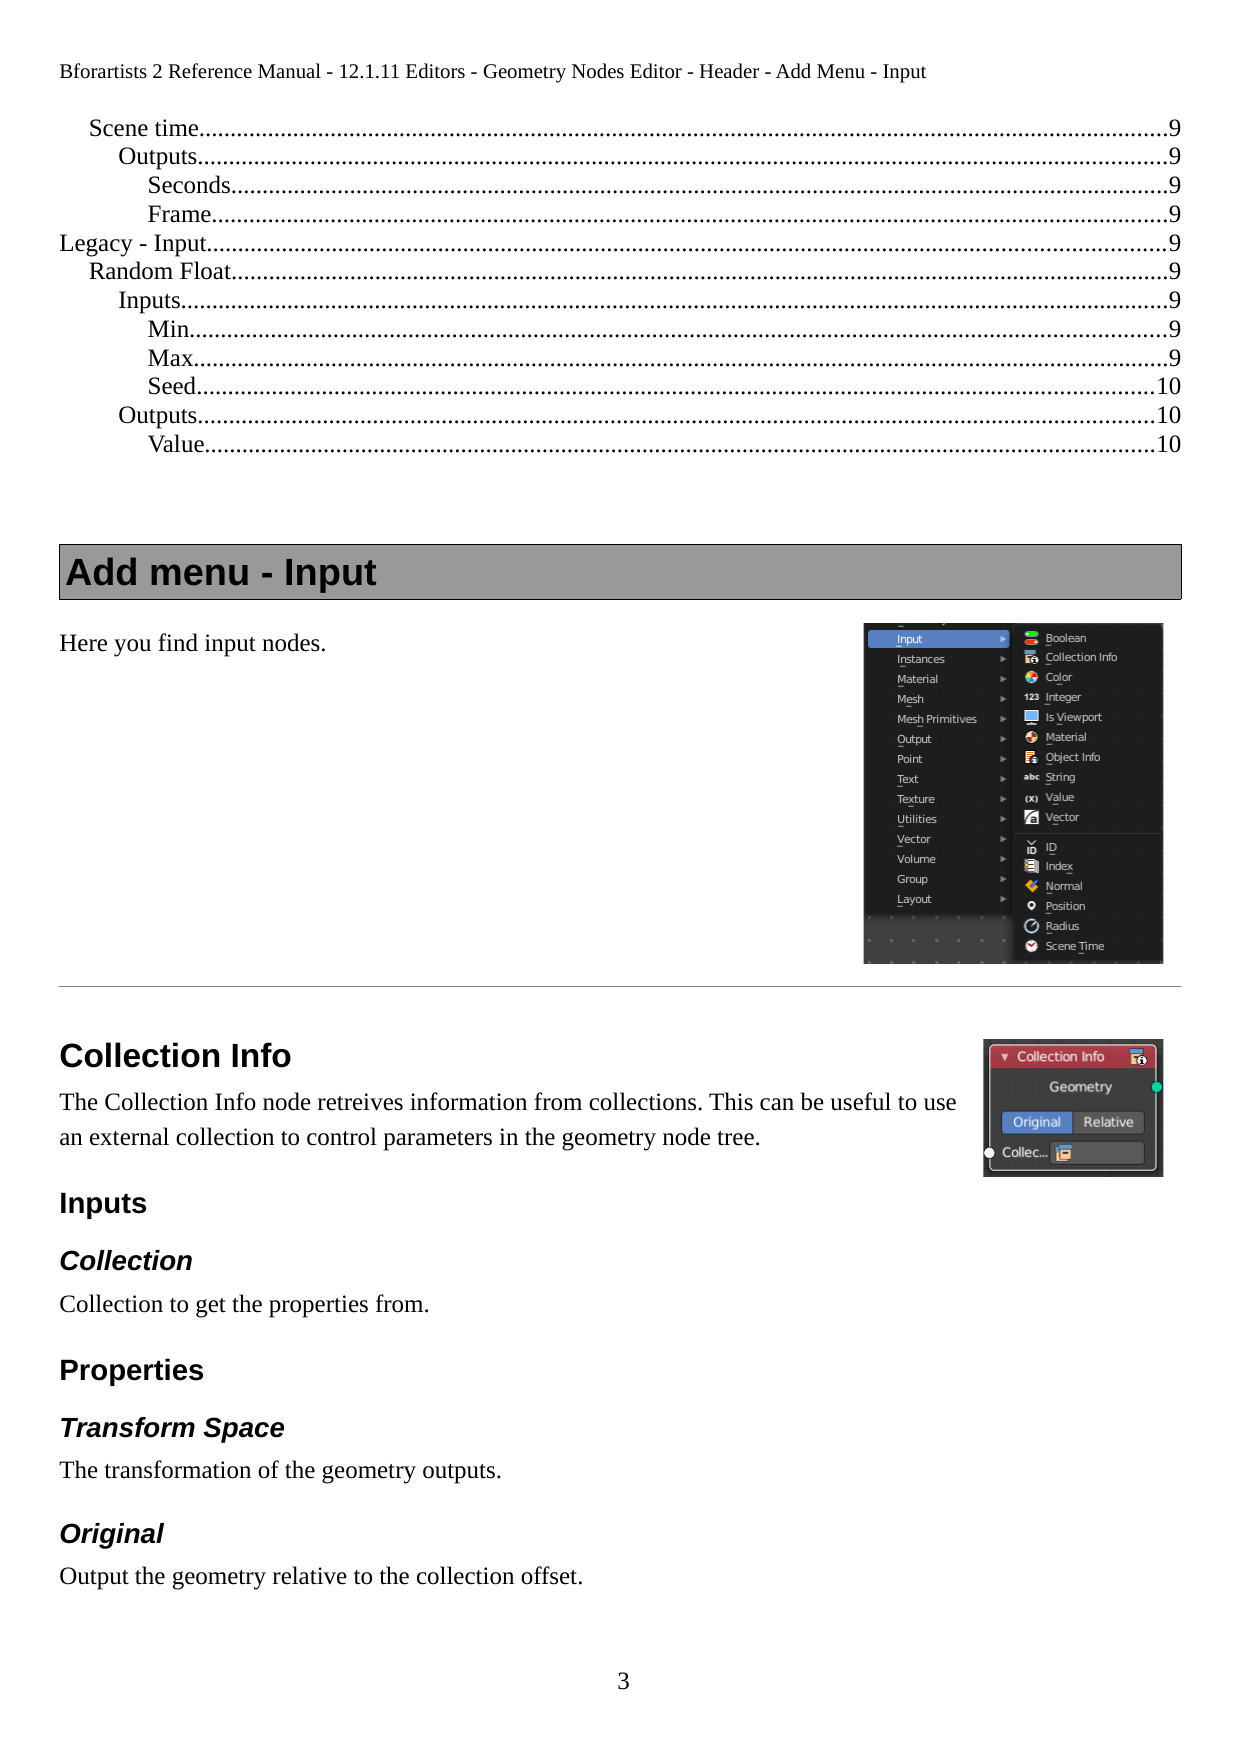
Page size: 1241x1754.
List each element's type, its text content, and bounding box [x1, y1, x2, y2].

text Legacy - Input 9 [59, 228, 1181, 256]
text Outputs 9 [118, 141, 1181, 170]
text Min 9 [147, 314, 1181, 343]
text Value 10 [147, 429, 1181, 458]
text Max 9 [147, 343, 1181, 371]
text Inputs 9 [118, 285, 1181, 314]
text Random Float 9 [88, 256, 1181, 285]
subtitle Transform Space [59, 1411, 1181, 1443]
subtitle Properties [59, 1352, 1181, 1386]
text Output the geometry relative to the collection offset. [59, 1561, 1181, 1590]
text The Collection Info node retreives information from collections. This can be useful to use an external collection to control parameters in the geometry node tree. [59, 1087, 983, 1151]
text Outputs 10 [118, 400, 1181, 429]
text The transformation of the geometry outputs. [59, 1456, 1181, 1484]
subtitle Original [59, 1517, 1181, 1549]
text Here you find input nodes. [59, 628, 863, 657]
text Seconds 9 [147, 170, 1181, 199]
text Collection to get the properties from. [59, 1289, 1181, 1317]
text Frame 9 [147, 199, 1181, 228]
table_header Add menu - Input [60, 545, 1181, 599]
text Seed 10 [147, 371, 1181, 400]
picture [863, 623, 1164, 964]
subtitle Collection Info [59, 1036, 1181, 1075]
subtitle Inputs [59, 1186, 1181, 1219]
picture [983, 1039, 1164, 1177]
text Scene time 9 [88, 113, 1181, 141]
subtitle Collection [59, 1244, 1181, 1276]
